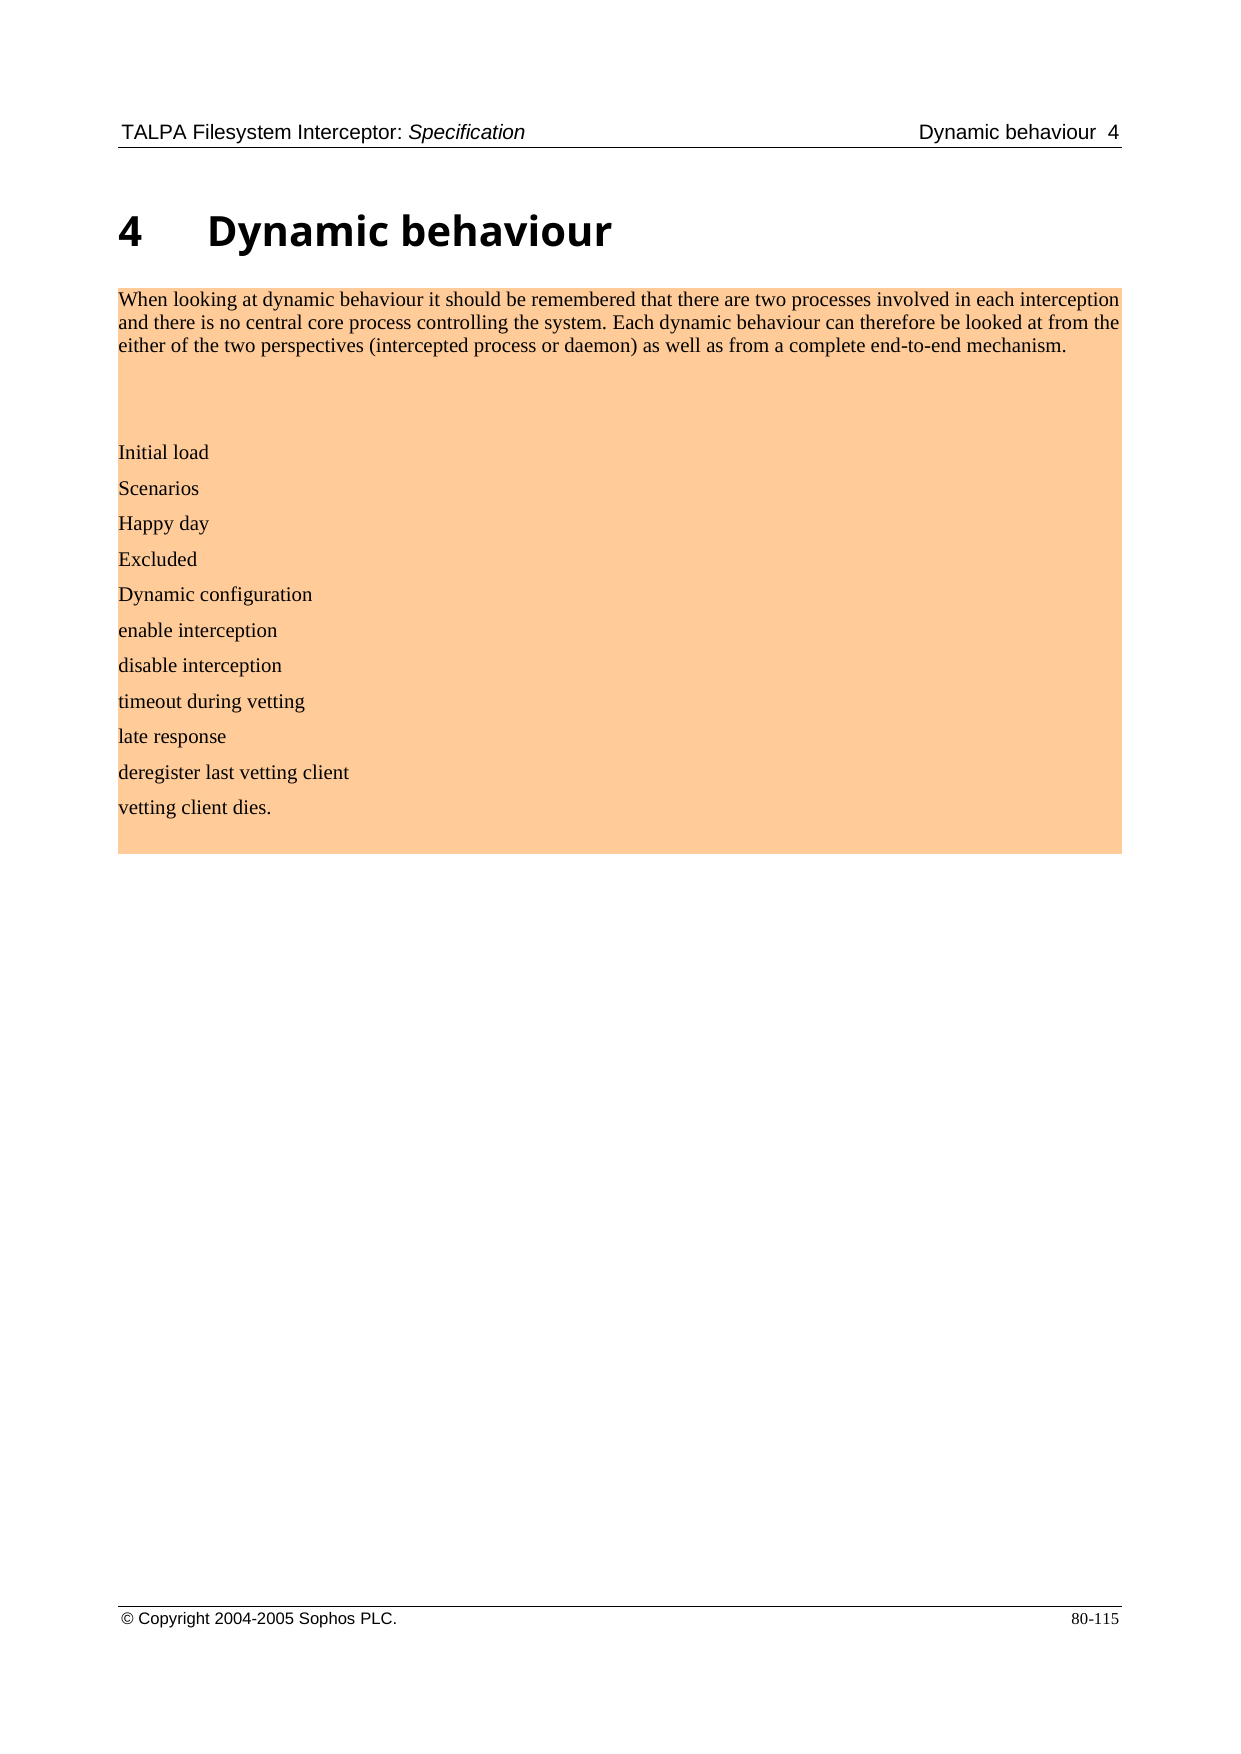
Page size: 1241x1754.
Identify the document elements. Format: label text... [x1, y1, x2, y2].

text timeout during vetting [118, 689, 1122, 712]
text Dynamic configuration [118, 583, 1122, 606]
subtitle Dynamic behaviour [118, 202, 1122, 259]
text Scenarios [118, 476, 1122, 499]
text vetting client dies. [118, 796, 1122, 819]
text late response [118, 725, 1122, 748]
text When looking at dynamic behaviour it should be remembered that there are two processes involved in each interception and there is no central core process controlling the system. Each dynamic behaviour can therefore be looked at from the either of the two perspectives (intercepted process or daemon) as well as from a complete end-to-end mechanism. [118, 288, 1122, 357]
text Initial load [118, 441, 1122, 464]
text enable interception [118, 618, 1122, 641]
text deregister last vetting client [118, 761, 1122, 783]
text Happy day [118, 512, 1122, 535]
text Excluded [118, 547, 1122, 570]
text disable interception [118, 654, 1122, 677]
